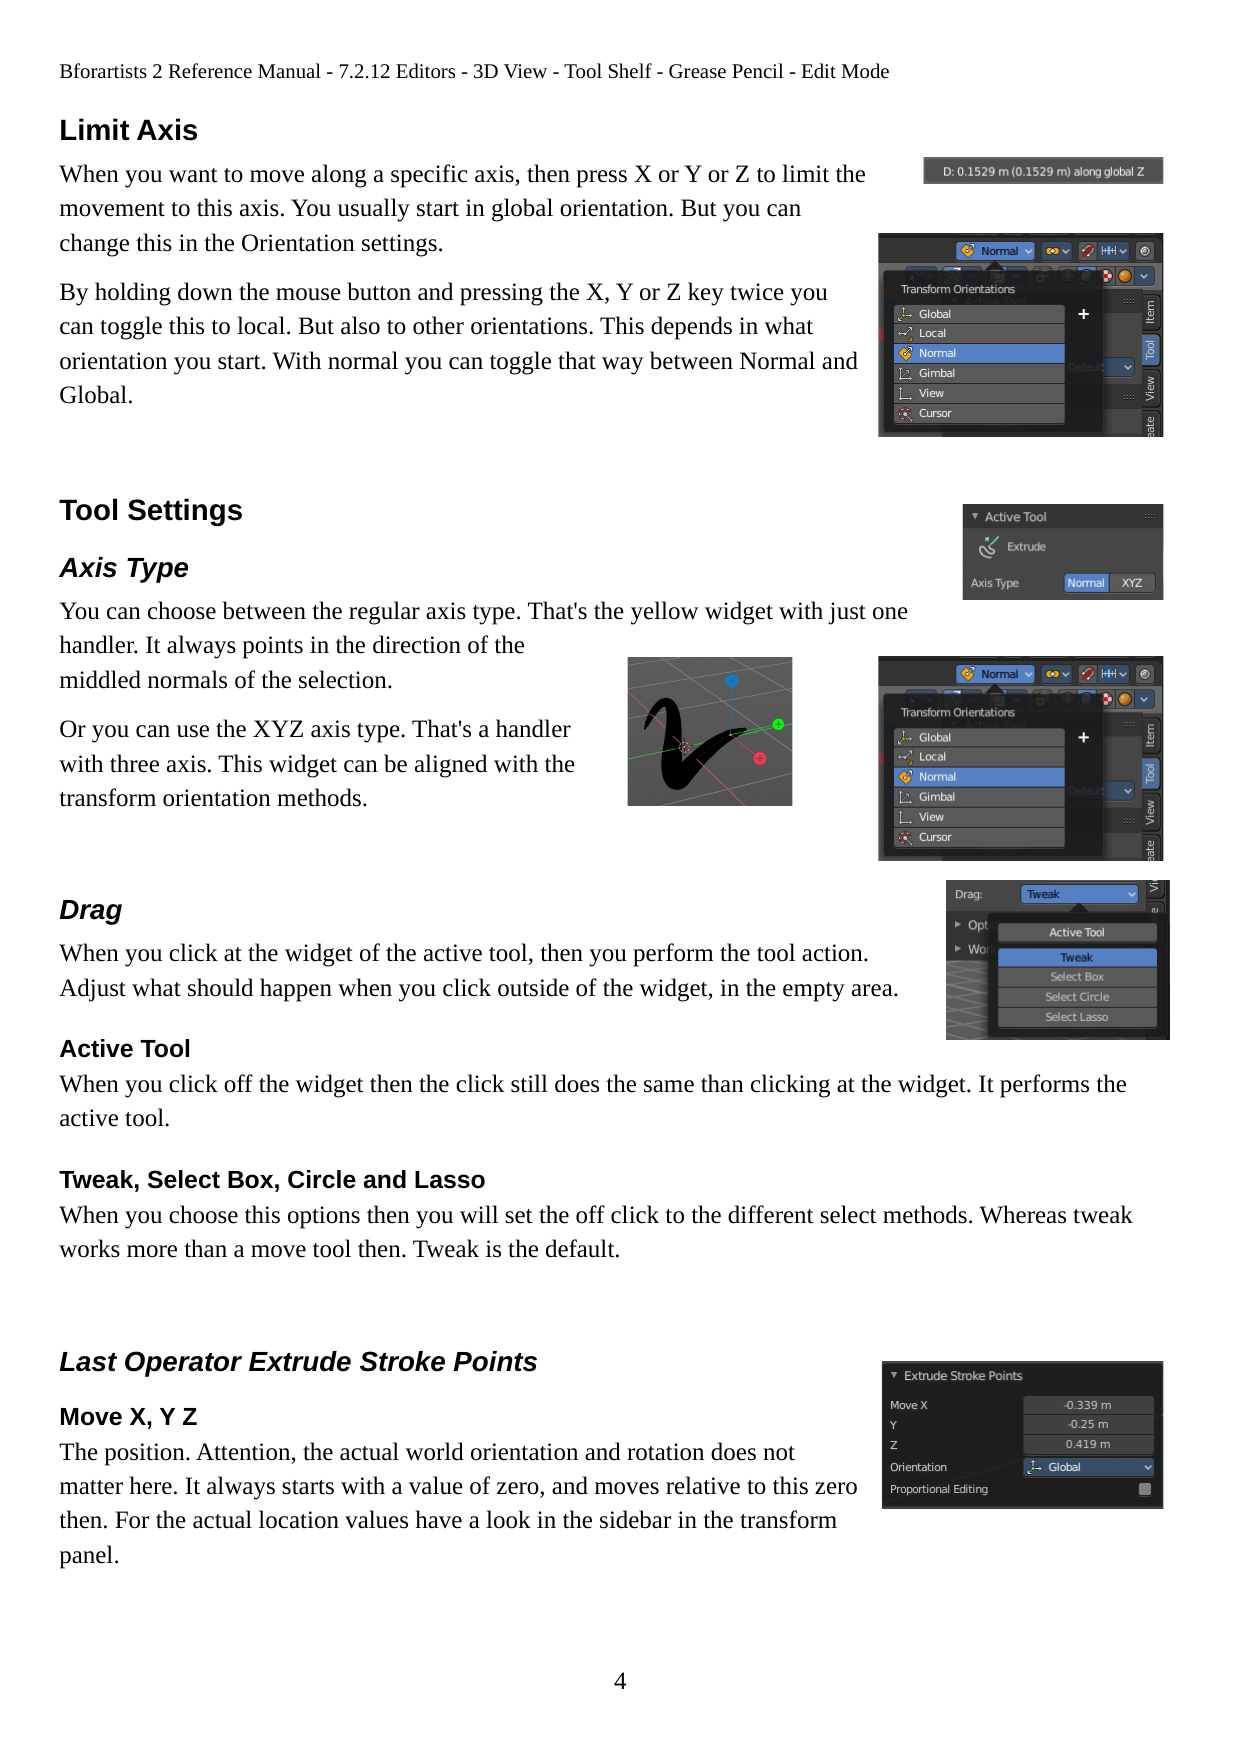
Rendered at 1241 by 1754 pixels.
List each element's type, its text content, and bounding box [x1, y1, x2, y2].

text When you choose this options then you will set the off click to the different select methods. Whereas tweak works more than a move tool then. Tweak is the default. [59, 1200, 1181, 1263]
text Or you can use the XYZ axis type. That's a handler with three axis. This widget can be aligned with the transform orientation methods. [59, 714, 878, 812]
picture [962, 504, 1164, 600]
subtitle [1170, 894, 1181, 926]
subtitle Limit Axis [59, 113, 1181, 146]
subtitle [1164, 1402, 1181, 1430]
picture [878, 656, 1164, 861]
picture [878, 233, 1164, 437]
text When you click off the widget then the click still does the same than clicking at the widget. It performs the active tool. [59, 1069, 1181, 1132]
subtitle Tool Settings [59, 493, 1181, 527]
picture [881, 1361, 1164, 1509]
picture [627, 657, 793, 806]
picture [946, 880, 1170, 1040]
subtitle Axis Type [59, 552, 962, 584]
subtitle Last Operator Extrude Stroke Points [59, 1345, 1181, 1377]
subtitle Active Tool [59, 1034, 1181, 1063]
subtitle [1164, 552, 1181, 584]
subtitle Move X, Y Z [59, 1402, 881, 1430]
subtitle Tweak, Select Box, Circle and Lasso [59, 1165, 1181, 1193]
picture [923, 157, 1164, 184]
text When you click at the widget of the active tool, then you perform the tool action. Adjust what should happen when you click outside of the widget, in the empty area. [59, 938, 946, 1001]
text By holding down the mouse button and pressing the X, Y or Z key twice you can toggle this to local. But also to other orientations. This depends in what orientation you start. With normal you can toggle that way between Normal and Global. [59, 277, 878, 409]
text You can choose between the regular axis type. That's the yellow widget with just one handler. It always points in the direction of the middled normals of the selection. [59, 596, 1181, 694]
text When you want to move along a specific axis, then press X or Y or Z to limit the movement to this axis. You usually start in global orientation. But you can change this in the Orientation settings. [59, 159, 1181, 257]
subtitle Drag [59, 894, 946, 926]
text The position. Attention, the actual world orientation and rotation does not matter here. It always starts with a value of zero, and moves relative to this zero then. For the actual location values have a look in the sidebar in the transform panel. [59, 1437, 1181, 1569]
